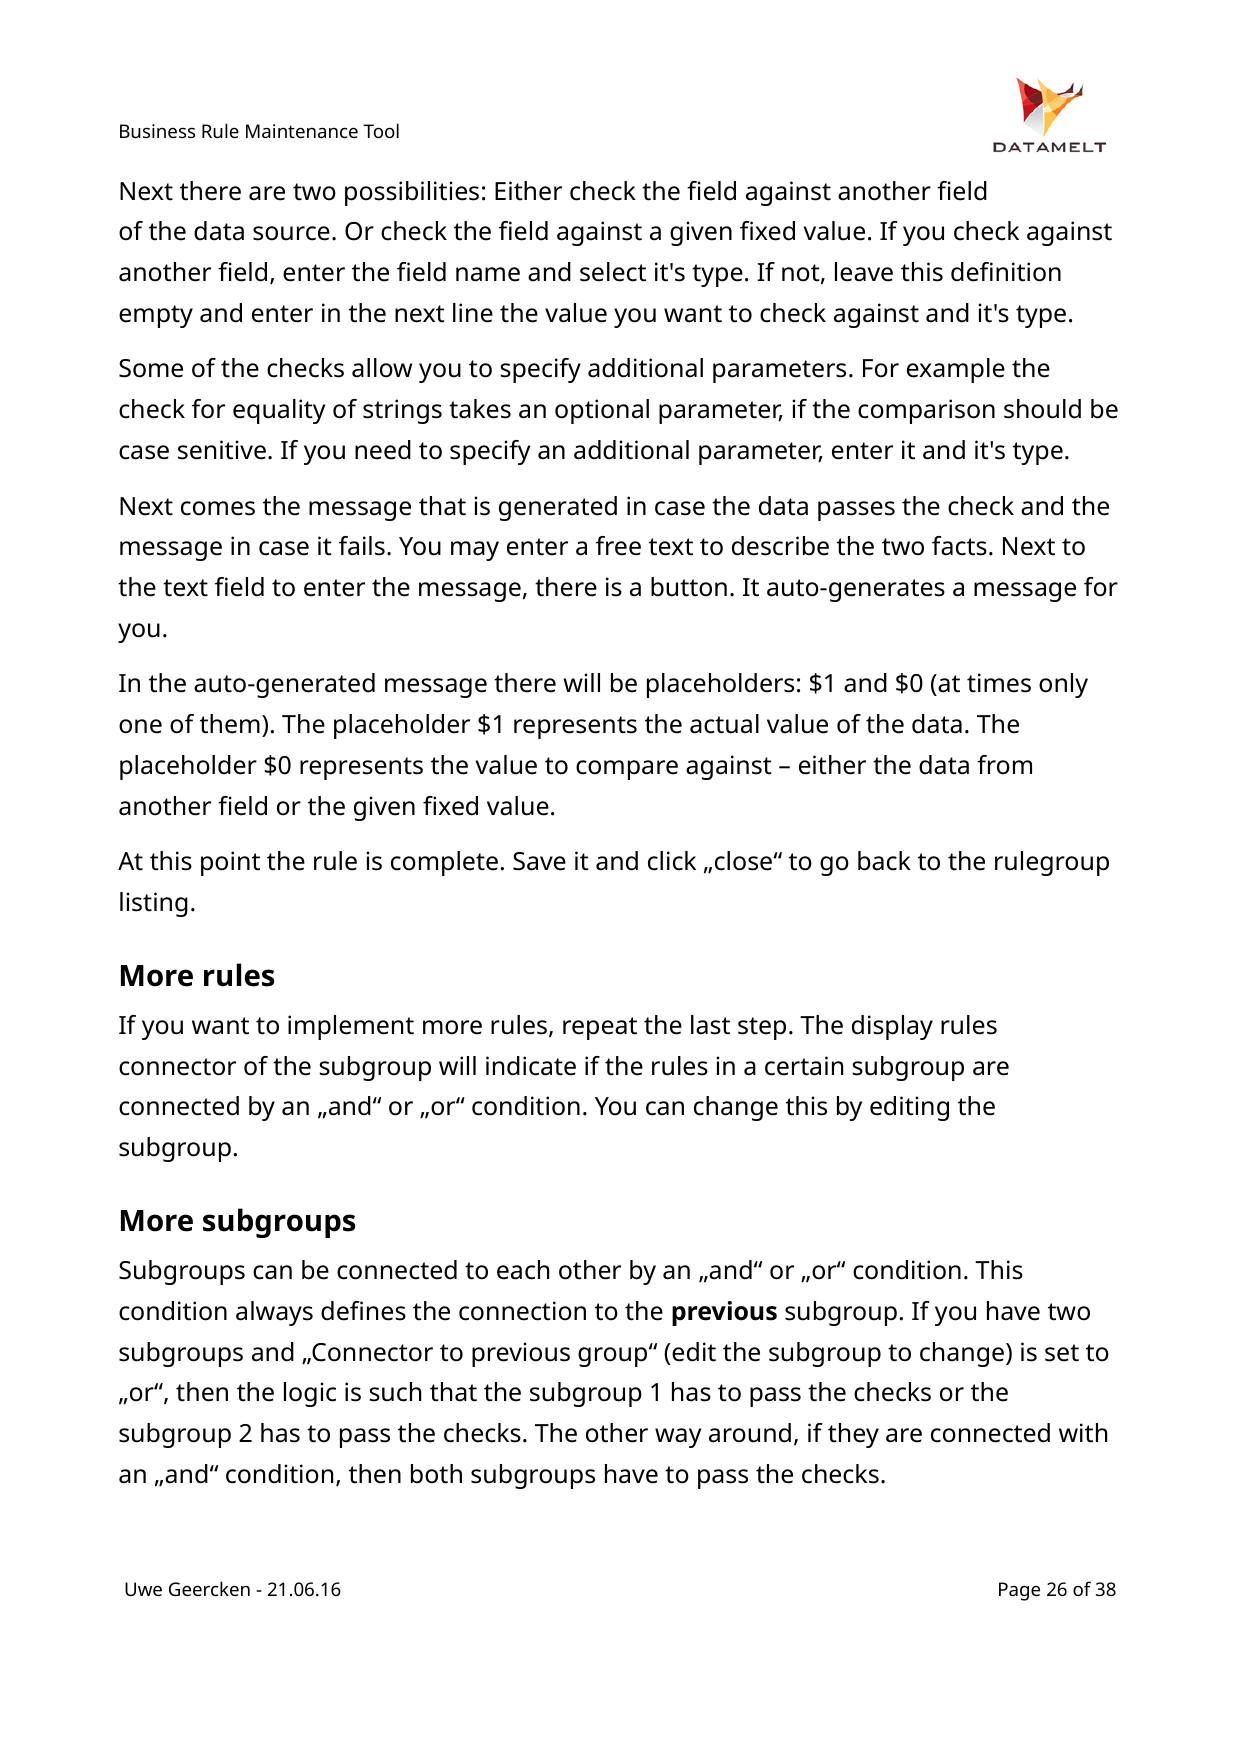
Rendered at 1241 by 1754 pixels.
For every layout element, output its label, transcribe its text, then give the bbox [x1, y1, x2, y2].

subtitle More subgroups [118, 1200, 1122, 1240]
text Next comes the message that is generated in case the data passes the check and the message in case it fails. You may enter a free text to describe the two facts. Next to the text field to enter the message, there is a button. It auto-generates a message for you. [118, 488, 1122, 645]
text Some of the checks allow you to specify additional parameters. For example the check for equality of strings takes an optional parameter, if the comparison should be case senitive. If you need to specify an additional parameter, enter it and it's type. [118, 351, 1122, 467]
picture [992, 69, 1107, 160]
subtitle More rules [118, 955, 1122, 995]
text At this point the rule is complete. Save it and click „close“ to go back to the rulegroup listing. [118, 844, 1122, 919]
text In the auto-generated message there will be placeholders: $1 and $0 (at times only one of them). The placeholder $1 represents the actual value of the data. The placeholder $0 represents the value to compare against – either the data from another field or the given fixed value. [118, 666, 1122, 823]
text Subgroups can be connected to each other by an „and“ or „or“ condition. This condition always defines the connection to the previous subgroup. If you have two subgroups and „Connector to previous group“ (edit the subgroup to change) is set to „or“, then the logic is such that the subgroup 1 has to pass the checks or the subgroup 2 has to pass the checks. The other way around, if they are connected with an „and“ condition, then both subgroups have to pass the checks. [118, 1252, 1122, 1491]
text If you want to implement more rules, repeat the last step. The display rules connector of the subgroup will indicate if the rules in a certain subgroup are connected by an „and“ or „or“ condition. You can change this by editing the subgroup. [118, 1007, 1122, 1164]
text Next there are two possibilities: Either check the field against another field of the data source. Or check the field against a given fixed value. If you check against another field, enter the field name and select it's type. If not, leave this definition empty and enter in the next line the value you want to check against and it's type. [118, 173, 1122, 330]
